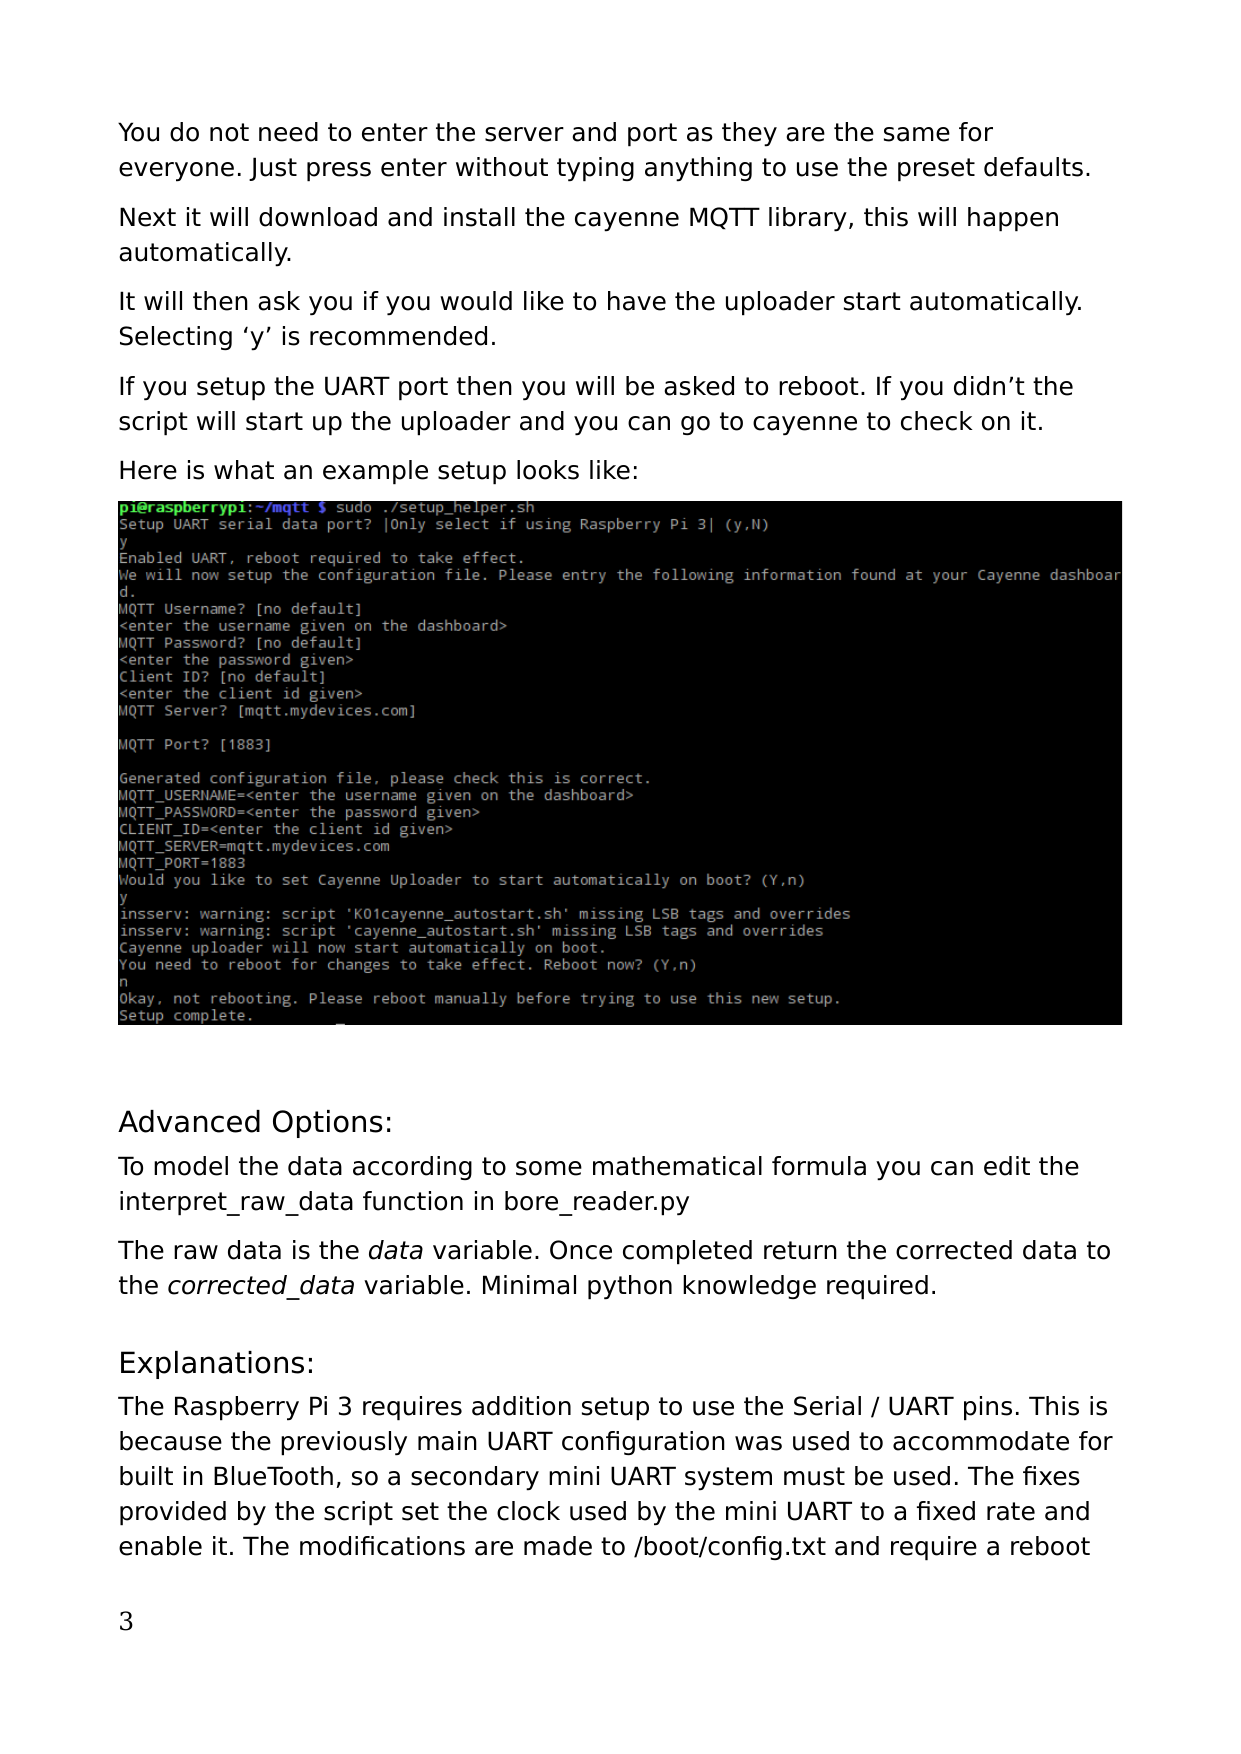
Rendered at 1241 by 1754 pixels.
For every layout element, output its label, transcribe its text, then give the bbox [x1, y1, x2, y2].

text If you setup the UART port then you will be asked to reboot. If you didn’t the script will start up the uploader and you can go to cayenne to check on it. [118, 372, 1122, 436]
text The Raspberry Pi 3 requires addition setup to use the Serial / UART pins. This is because the previously main UART configuration was used to accommodate for built in BlueTooth, so a secondary mini UART system must be used. The fixes provided by the script set the clock used by the mini UART to a fixed rate and enable it. The modifications are made to /boot/config.txt and require a reboot [118, 1392, 1122, 1562]
picture [118, 501, 1123, 1025]
text Next it will download and install the cayenne MQTT library, this will happen automatically. [118, 203, 1122, 267]
text The raw data is the data variable. Once completed return the corrected data to the corrected_data variable. Minimal python knowledge required. [118, 1236, 1122, 1301]
text To model the data according to some mathematical formula you can edit the interpret_raw_data function in bore_reader.py [118, 1152, 1122, 1216]
text You do not need to enter the server and port as they are the same for everyone. Just press enter without typing anything to use the preset defaults. [118, 118, 1122, 182]
text Here is what an example setup looks like: [118, 456, 1122, 486]
subtitle Advanced Options: [118, 1105, 1122, 1139]
text It will then ask you if you would like to have the uploader start automatically. Selecting ‘y’ is recommended. [118, 287, 1122, 351]
subtitle Explanations: [118, 1346, 1122, 1380]
